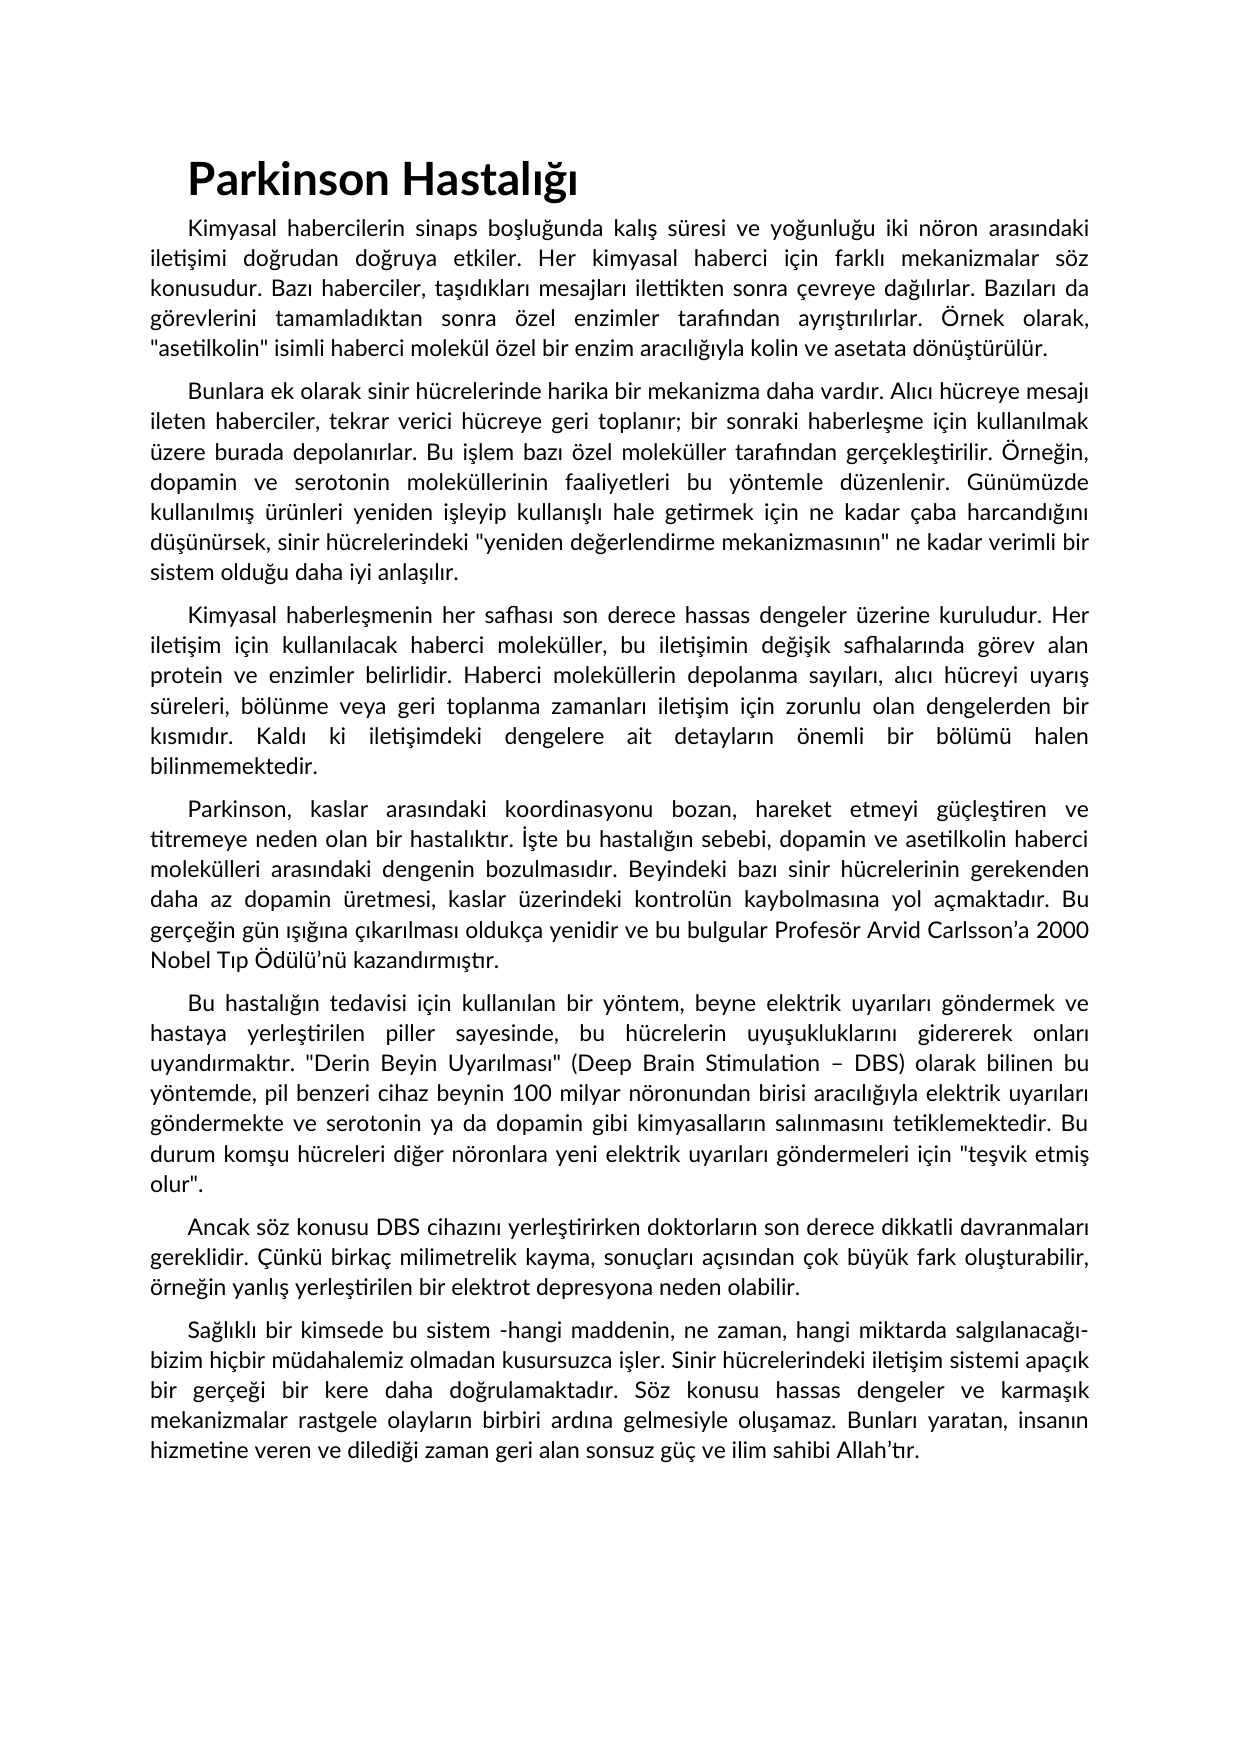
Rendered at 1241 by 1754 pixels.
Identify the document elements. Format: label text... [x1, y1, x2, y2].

text Ancak söz konusu DBS cihazını yerleştirirken doktorların son derece dikkatli davranmaları gereklidir. Çünkü birkaç milimetrelik kayma, sonuçları açısından çok büyük fark oluşturabilir, örneğin yanlış yerleştirilen bir elektrot depresyona neden olabilir. [150, 1212, 1090, 1300]
text Kimyasal haberleşmenin her safhası son derece hassas dengeler üzerine kuruludur. Her iletişim için kullanılacak haberci moleküller, bu iletişimin değişik safhalarında görev alan protein ve enzimler belirlidir. Haberci moleküllerin depolanma sayıları, alıcı hücreyi uyarış süreleri, bölünme veya geri toplanma zamanları iletişim için zorunlu olan dengelerden bir kısmıdır. Kaldı ki iletişimdeki dengelere ait detayların önemli bir bölümü halen bilinmemektedir. [150, 601, 1090, 779]
text Sağlıklı bir kimsede bu sistem -hangi maddenin, ne zaman, hangi miktarda salgılanacağı- bizim hiçbir müdahalemiz olmadan kusursuzca işler. Sinir hücrelerindeki iletişim sistemi apaçık bir gerçeği bir kere daha doğrulamaktadır. Söz konusu hassas dengeler ve karmaşık mekanizmalar rastgele olayların birbiri ardına gelmesiyle oluşamaz. Bunları yaratan, insanın hizmetine veren ve dilediği zaman geri alan sonsuz güç ve ilim sahibi Allah’tır. [150, 1315, 1090, 1464]
text Kimyasal habercilerin sinaps boşluğunda kalış süresi ve yoğunluğu iki nöron arasındaki iletişimi doğrudan doğruya etkiler. Her kimyasal haberci için farklı mekanizmalar söz konusudur. Bazı haberciler, taşıdıkları mesajları ilettikten sonra çevreye dağılırlar. Bazıları da görevlerini tamamladıktan sonra özel enzimler tarafından ayrıştırılırlar. Örnek olarak, "asetilkolin" isimli haberci molekül özel bir enzim aracılığıyla kolin ve asetata dönüştürülür. [150, 213, 1090, 362]
text Parkinson, kaslar arasındaki koordinasyonu bozan, hareket etmeyi güçleştiren ve titremeye neden olan bir hastalıktır. İşte bu hastalığın sebebi, dopamin ve asetilkolin haberci molekülleri arasındaki dengenin bozulmasıdır. Beyindeki bazı sinir hücrelerinin gerekenden daha az dopamin üretmesi, kaslar üzerindeki kontrolün kaybolmasına yol açmaktadır. Bu gerçeğin gün ışığına çıkarılması oldukça yenidir ve bu bulgular Profesör Arvid Carlsson’a 2000 Nobel Tıp Ödülü’nü kazandırmıştır. [150, 794, 1090, 973]
text Bu hastalığın tedavisi için kullanılan bir yöntem, beyne elektrik uyarıları göndermek ve hastaya yerleştirilen piller sayesinde, bu hücrelerin uyuşukluklarını gidererek onları uyandırmaktır. "Derin Beyin Uyarılması" (Deep Brain Stimulation – DBS) olarak bilinen bu yöntemde, pil benzeri cihaz beynin 100 milyar nöronundan birisi aracılığıyla elektrik uyarıları göndermekte ve serotonin ya da dopamin gibi kimyasalların salınmasını tetiklemektedir. Bu durum komşu hücreleri diğer nöronlara yeni elektrik uyarıları göndermeleri için "teşvik etmiş olur". [150, 988, 1090, 1197]
text Bunlara ek olarak sinir hücrelerinde harika bir mekanizma daha vardır. Alıcı hücreye mesajı ileten haberciler, tekrar verici hücreye geri toplanır; bir sonraki haberleşme için kullanılmak üzere burada depolanırlar. Bu işlem bazı özel moleküller tarafından gerçekleştirilir. Örneğin, dopamin ve serotonin moleküllerinin faaliyetleri bu yöntemle düzenlenir. Günümüzde kullanılmış ürünleri yeniden işleyip kullanışlı hale getirmek için ne kadar çaba harcandığını düşünürsek, sinir hücrelerindeki "yeniden değerlendirme mekanizmasının" ne kadar verimli bir sistem olduğu daha iyi anlaşılır. [150, 377, 1090, 586]
subtitle Parkinson Hastalığı [187, 150, 1090, 205]
